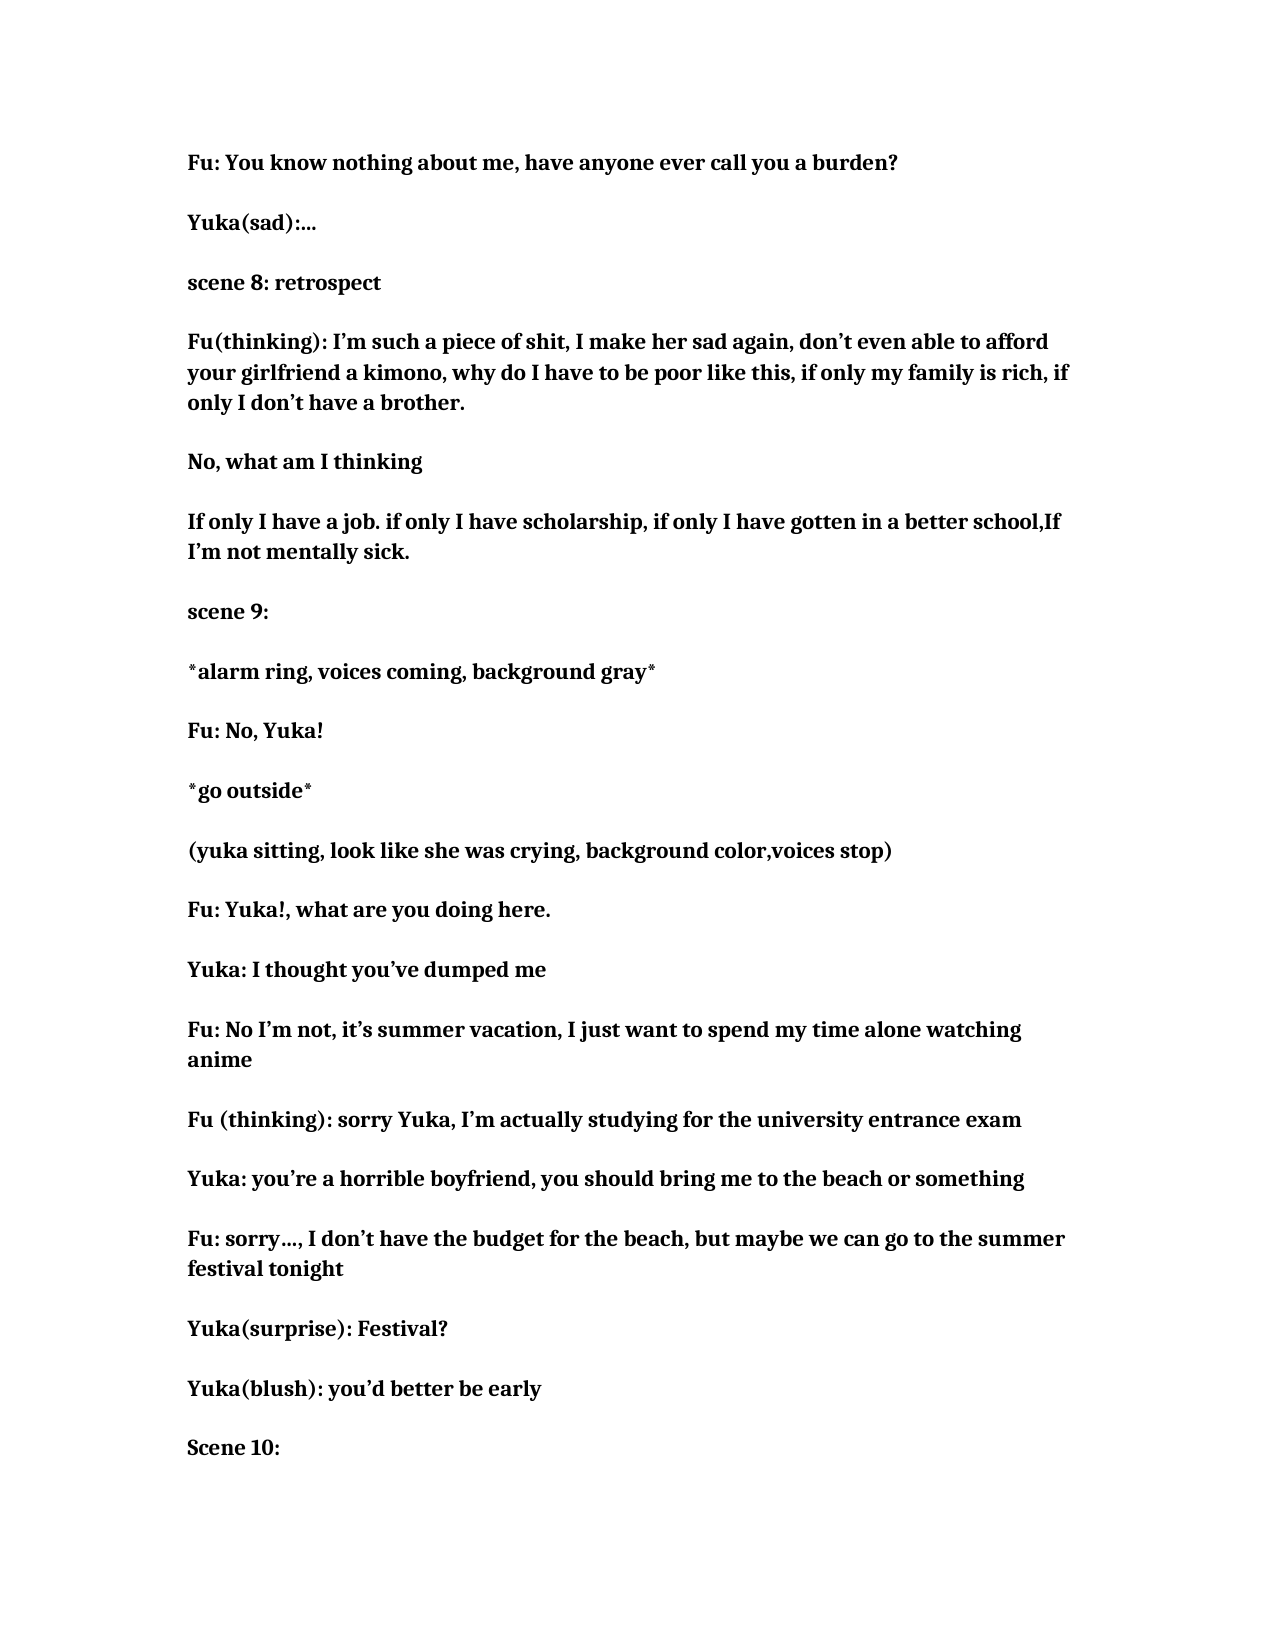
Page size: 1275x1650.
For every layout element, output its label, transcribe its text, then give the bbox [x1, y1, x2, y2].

text Fu: You know nothing about me, have anyone ever call you a burden? [187, 150, 1087, 176]
text Fu: sorry…, I don’t have the budget for the beach, but maybe we can go to the summer festival tonight [187, 1226, 1087, 1282]
text Fu: No I’m not, it’s summer vacation, I just want to spend my time alone watching anime [187, 1017, 1087, 1073]
text If only I have a job. if only I have scholarship, if only I have gotten in a better school,If I’m not mentally sick. [187, 509, 1087, 565]
text scene 8: retrospect [187, 269, 1087, 296]
text Scene 10: [187, 1435, 1087, 1461]
text Yuka: I thought you’ve dumped me [187, 957, 1087, 983]
text *alarm ring, voices coming, background gray* [187, 658, 1087, 685]
text Fu: No, Yuka! [187, 718, 1087, 744]
text Fu: Yuka!, what are you doing here. [187, 897, 1087, 923]
text Yuka(sad):... [187, 210, 1087, 236]
text scene 9: [187, 599, 1087, 625]
text Fu (thinking): sorry Yuka, I’m actually studying for the university entrance exam [187, 1106, 1087, 1133]
text Fu(thinking): I’m such a piece of shit, I make her sad again, don’t even able to afford your girlfriend a kimono, why do I have to be poor like this, if only my family is rich, if only I don’t have a brother. [187, 329, 1087, 416]
text Yuka: you’re a horrible boyfriend, you should bring me to the beach or something [187, 1166, 1087, 1192]
text Yuka(blush): you’d better be early [187, 1375, 1087, 1402]
text No, what am I thinking [187, 449, 1087, 476]
text (yuka sitting, look like she was crying, background color,voices stop) [187, 837, 1087, 864]
text *go outside* [187, 778, 1087, 804]
text Yuka(surprise): Festival? [187, 1316, 1087, 1342]
